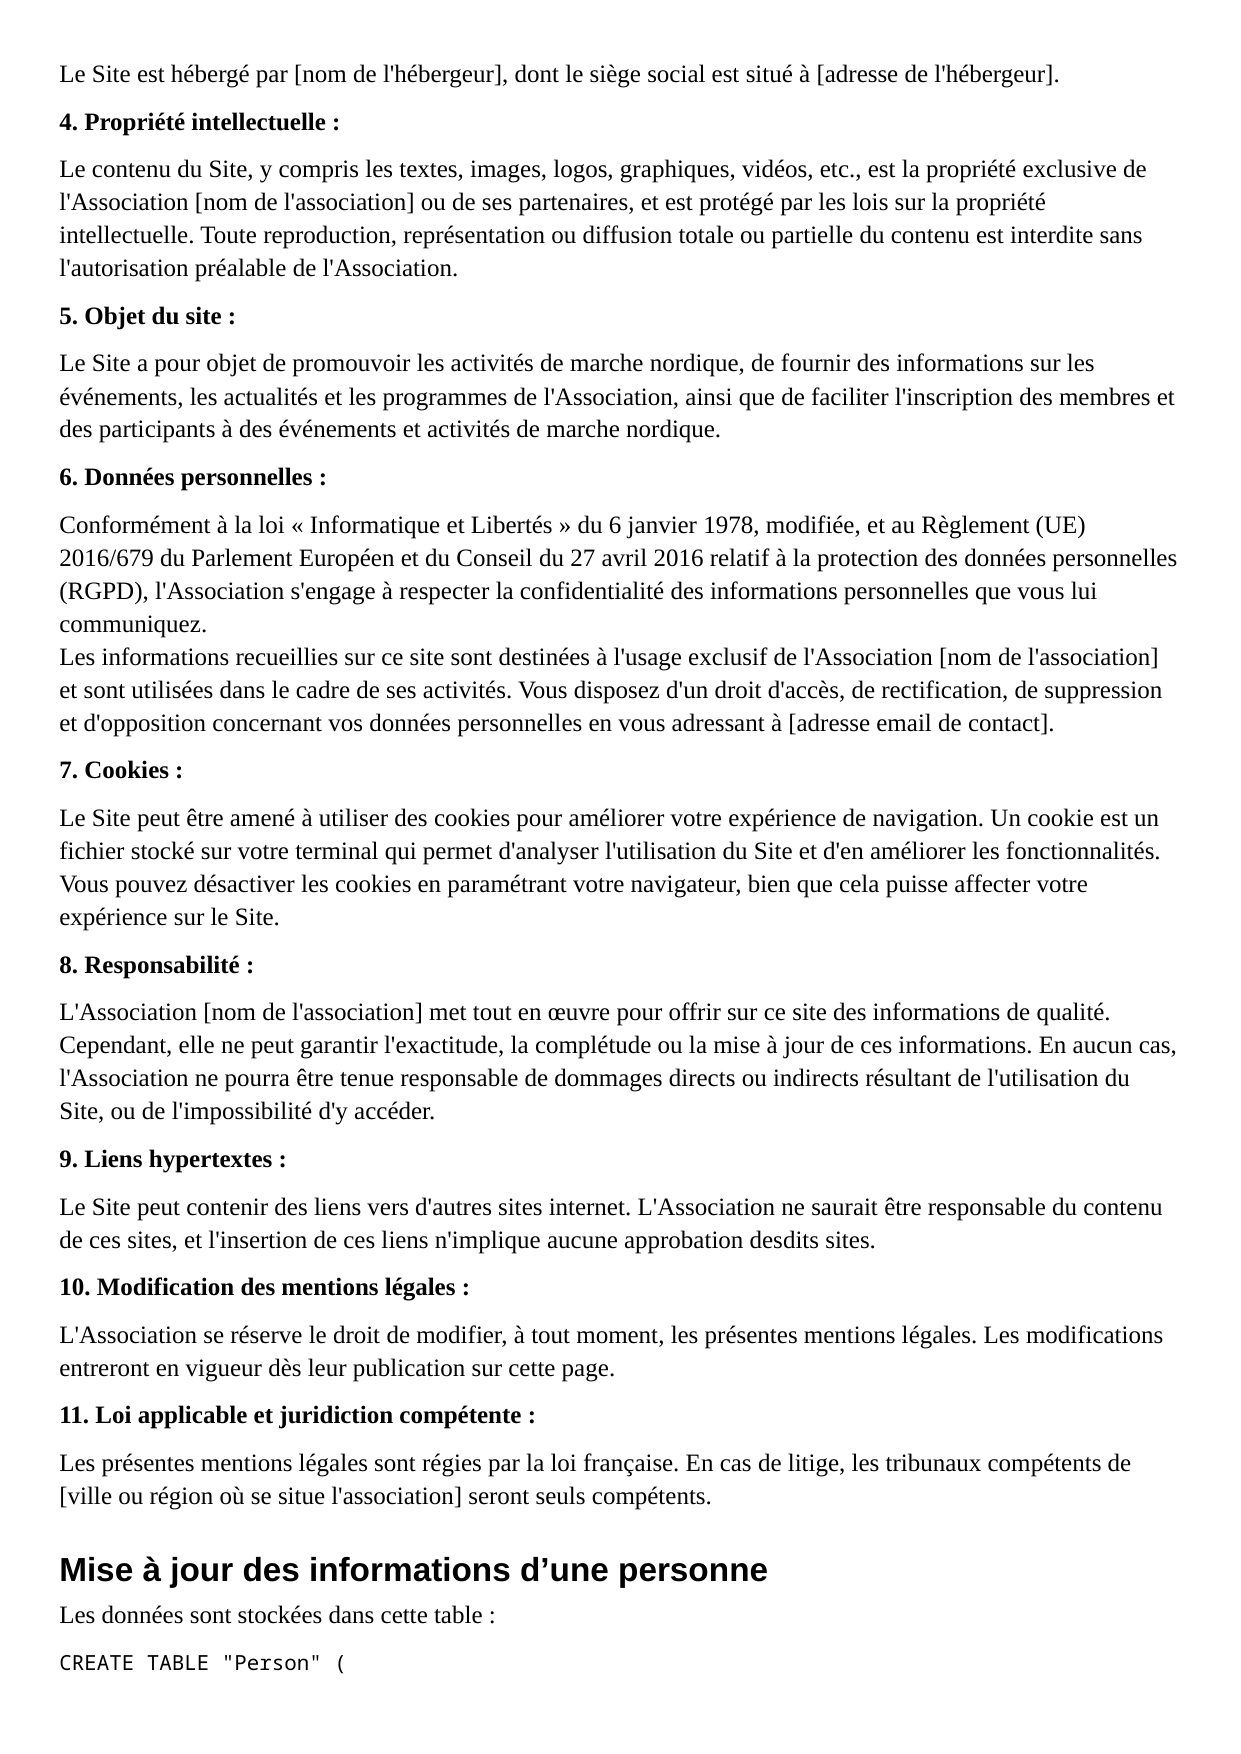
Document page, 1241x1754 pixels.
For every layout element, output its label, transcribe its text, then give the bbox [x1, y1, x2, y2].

text L'Association se réserve le droit de modifier, à tout moment, les présentes mentions légales. Les modifications entreront en vigueur dès leur publication sur cette page. [59, 1320, 1181, 1382]
text 9. Liens hypertextes : [59, 1144, 1181, 1173]
text 5. Objet du site : [59, 301, 1181, 330]
text 4. Propriété intellectuelle : [59, 107, 1181, 135]
text Le Site peut être amené à utiliser des cookies pour améliorer votre expérience de navigation. Un cookie est un fichier stocké sur votre terminal qui permet d'analyser l'utilisation du Site et d'en améliorer les fonctionnalités. Vous pouvez désactiver les cookies en paramétrant votre navigateur, bien que cela puisse affecter votre expérience sur le Site. [59, 803, 1181, 931]
text 7. Cookies : [59, 756, 1181, 784]
text CREATE TABLE "Person" ( [59, 1648, 1181, 1677]
text Les données sont stockées dans cette table : [59, 1601, 1181, 1629]
text Le contenu du Site, y compris les textes, images, logos, graphiques, vidéos, etc., est la propriété exclusive de l'Association [nom de l'association] ou de ses partenaires, et est protégé par les lois sur la propriété intellectuelle. Toute reproduction, représentation ou diffusion totale ou partielle du contenu est interdite sans l'autorisation préalable de l'Association. [59, 154, 1181, 282]
text Le Site a pour objet de promouvoir les activités de marche nordique, de fournir des informations sur les événements, les actualités et les programmes de l'Association, ainsi que de faciliter l'inscription des membres et des participants à des événements et activités de marche nordique. [59, 348, 1181, 443]
text Le Site est hébergé par [nom de l'hébergeur], dont le siège social est situé à [adresse de l'hébergeur]. [59, 59, 1181, 88]
text Les présentes mentions légales sont régies par la loi française. En cas de litige, les tribunaux compétents de [ville ou région où se situe l'association] seront seuls compétents. [59, 1448, 1181, 1510]
text Conformément à la loi « Informatique et Libertés » du 6 janvier 1978, modifiée, et au Règlement (UE) 2016/679 du Parlement Européen et du Conseil du 27 avril 2016 relatif à la protection des données personnelles (RGPD), l'Association s'engage à respecter la confidentialité des informations personnelles que vous lui communiquez. Les informations recueillies sur ce site sont destinées à l'usage exclusif de l'Association [nom de l'association] et sont utilisées dans le cadre de ses activités. Vous disposez d'un droit d'accès, de rectification, de suppression et d'opposition concernant vos données personnelles en vous adressant à [adresse email de contact]. [59, 510, 1181, 737]
subtitle Mise à jour des informations d’une personne [59, 1549, 1181, 1588]
text 6. Données personnelles : [59, 462, 1181, 491]
text Le Site peut contenir des liens vers d'autres sites internet. L'Association ne saurait être responsable du contenu de ces sites, et l'insertion de ces liens n'implique aucune approbation desdits sites. [59, 1192, 1181, 1253]
text L'Association [nom de l'association] met tout en œuvre pour offrir sur ce site des informations de qualité. Cependant, elle ne peut garantir l'exactitude, la complétude ou la mise à jour de ces informations. En aucun cas, l'Association ne pourra être tenue responsable de dommages directs ou indirects résultant de l'utilisation du Site, ou de l'impossibilité d'y accéder. [59, 997, 1181, 1125]
text 10. Modification des mentions légales : [59, 1272, 1181, 1301]
text 8. Responsabilité : [59, 950, 1181, 978]
text 11. Loi applicable et juridiction compétente : [59, 1401, 1181, 1429]
